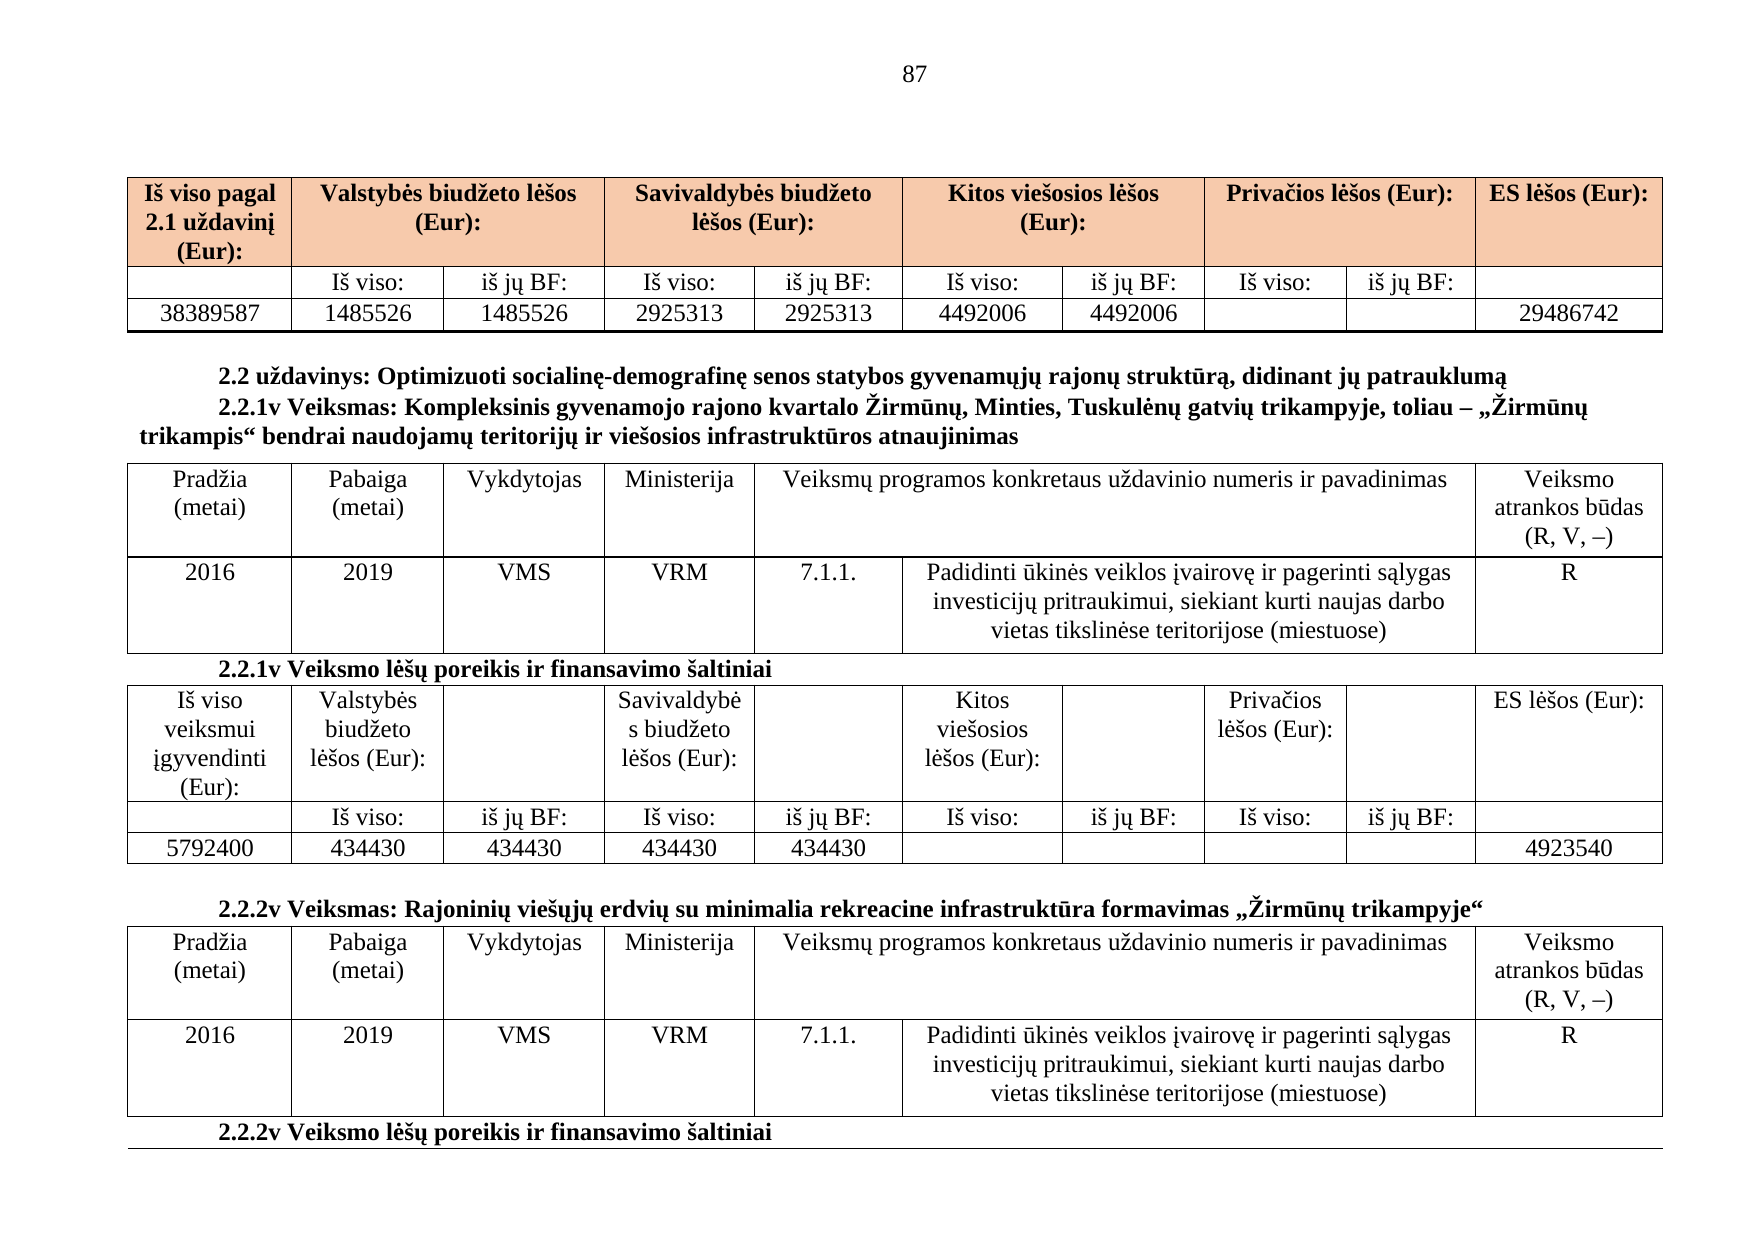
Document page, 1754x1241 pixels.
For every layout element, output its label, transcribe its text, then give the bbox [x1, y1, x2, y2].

table_cell R [1476, 558, 1662, 653]
table_cell [292, 333, 444, 361]
table_cell Veiksmų programos konkretaus uždavinio numeris ir pavadinimas [755, 464, 1475, 556]
table_cell 2925313 [605, 299, 754, 330]
table_cell VRM [605, 1020, 754, 1116]
table_cell Pabaiga (metai) [292, 464, 443, 556]
table_cell [754, 864, 902, 894]
table_cell 38389587 [128, 299, 291, 330]
table_cell Vykdytojas [444, 464, 604, 556]
table_cell Iš viso: [605, 267, 754, 297]
table_cell iš jų BF: [1347, 267, 1475, 297]
table_cell Ministerija [605, 464, 754, 556]
table_cell [902, 333, 1063, 361]
table_cell [754, 333, 902, 361]
table_cell [1347, 833, 1475, 863]
table_cell [1205, 833, 1346, 863]
table_cell Savivaldybės biudžeto lėšos (Eur): [605, 178, 902, 266]
table_cell 2019 [292, 558, 443, 653]
table_cell [1063, 864, 1204, 894]
table_cell [128, 267, 291, 297]
table_cell 434430 [605, 833, 754, 863]
table_cell Iš viso: [1205, 802, 1346, 832]
table_cell 434430 [755, 833, 902, 863]
table_cell 2925313 [755, 299, 902, 330]
table_cell 2.2.1v Veiksmas: Kompleksinis gyvenamojo rajono kvartalo Žirmūnų, Minties, Tuskulėnų gatvių trikampyje, toliau – „Žirmūnų trikampis“ bendrai naudojamų teritorijų ir viešosios infrastruktūros atnaujinimas [128, 393, 1663, 463]
table_cell [1346, 864, 1475, 894]
table_cell Iš viso: [292, 267, 443, 297]
table_cell [128, 864, 292, 894]
table_cell Iš viso pagal 2.1 uždavinį (Eur): [128, 178, 291, 266]
table_cell Pradžia (metai) [128, 927, 291, 1019]
table_cell 4492006 [1063, 299, 1204, 330]
table_cell iš jų BF: [755, 802, 902, 832]
table_cell 434430 [292, 833, 443, 863]
table_cell [1347, 299, 1475, 330]
table_cell [444, 333, 604, 361]
table_cell [902, 864, 1063, 894]
table_cell [1204, 333, 1346, 361]
table_cell Valstybės biudžeto lėšos (Eur): [292, 178, 604, 266]
table_cell VMS [444, 1020, 604, 1116]
table_cell iš jų BF: [444, 267, 604, 297]
table_cell Ministerija [605, 927, 754, 1019]
table_cell 4492006 [903, 299, 1062, 330]
table_cell [903, 833, 1062, 863]
table_cell Pradžia (metai) [128, 464, 291, 556]
table_cell 2.2.1v Veiksmo lėšų poreikis ir finansavimo šaltiniai [128, 654, 1663, 684]
table_cell 2.2.2v Veiksmo lėšų poreikis ir finansavimo šaltiniai [128, 1117, 1663, 1147]
table_cell 2016 [128, 558, 291, 653]
table_cell [1476, 802, 1662, 832]
table_cell [604, 333, 754, 361]
table_cell Kitos viešosios lėšos (Eur): [903, 686, 1062, 801]
table_cell 434430 [444, 833, 604, 863]
table_cell Privačios lėšos (Eur): [1205, 686, 1346, 801]
table_cell Veiksmo atrankos būdas (R, V, –) [1476, 927, 1662, 1019]
table_cell Veiksmo atrankos būdas (R, V, –) [1476, 464, 1662, 556]
table_cell [604, 864, 754, 894]
table_cell 2.2.2v Veiksmas: Rajoninių viešųjų erdvių su minimalia rekreacine infrastruktūra formavimas „Žirmūnų trikampyje“ [128, 894, 1663, 926]
table_cell 7.1.1. [755, 558, 902, 653]
table_cell Padidinti ūkinės veiklos įvairovę ir pagerinti sąlygas investicijų pritraukimui, siekiant kurti naujas darbo vietas tikslinėse teritorijose (miestuose) [903, 1020, 1475, 1116]
table_cell Vykdytojas [444, 927, 604, 1019]
table_cell [1205, 299, 1346, 330]
table_cell Privačios lėšos (Eur): [1205, 178, 1475, 266]
table_cell 29486742 [1476, 299, 1662, 330]
table_cell Iš viso: [903, 802, 1062, 832]
table_cell ES lėšos (Eur): [1476, 686, 1662, 801]
table_cell VRM [605, 558, 754, 653]
table_cell iš jų BF: [444, 802, 604, 832]
table_cell [1347, 686, 1475, 801]
table_cell 5792400 [128, 833, 291, 863]
table_cell [1475, 864, 1663, 894]
table_cell VMS [444, 558, 604, 653]
table_cell Iš viso: [605, 802, 754, 832]
table_cell 1485526 [292, 299, 443, 330]
table_cell [1346, 333, 1475, 361]
table_cell [1063, 333, 1204, 361]
table_cell [444, 686, 604, 801]
table_cell 7.1.1. [755, 1020, 902, 1116]
table_cell [1475, 333, 1663, 361]
table_cell [1063, 833, 1204, 863]
table_cell [1476, 267, 1662, 297]
table_cell [1063, 686, 1204, 801]
table_cell Valstybės biudžeto lėšos (Eur): [292, 686, 443, 801]
table_cell 1485526 [444, 299, 604, 330]
table_cell Padidinti ūkinės veiklos įvairovę ir pagerinti sąlygas investicijų pritraukimui, siekiant kurti naujas darbo vietas tikslinėse teritorijose (miestuose) [903, 558, 1475, 653]
table_cell [1204, 864, 1346, 894]
table_cell Iš viso: [1205, 267, 1346, 297]
table_cell [128, 802, 291, 832]
table_cell Savivaldybės biudžeto lėšos (Eur): [605, 686, 754, 801]
table_cell R [1476, 1020, 1662, 1116]
table_cell [128, 333, 292, 361]
table_cell ES lėšos (Eur): [1476, 178, 1662, 266]
table_cell iš jų BF: [1063, 802, 1204, 832]
table_cell 2016 [128, 1020, 291, 1116]
table_cell [755, 686, 902, 801]
table_cell Veiksmų programos konkretaus uždavinio numeris ir pavadinimas [755, 927, 1475, 1019]
table_cell 2019 [292, 1020, 443, 1116]
table_cell iš jų BF: [755, 267, 902, 297]
table_cell [444, 864, 604, 894]
table_cell [292, 864, 444, 894]
table_cell Iš viso: [903, 267, 1062, 297]
table_cell Pabaiga (metai) [292, 927, 443, 1019]
table_cell 4923540 [1476, 833, 1662, 863]
table_cell Iš viso veiksmui įgyvendinti (Eur): [128, 686, 291, 801]
table_cell iš jų BF: [1347, 802, 1475, 832]
table_cell Kitos viešosios lėšos (Eur): [903, 178, 1204, 266]
table_cell 2.2 uždavinys: Optimizuoti socialinę-demografinę senos statybos gyvenamųjų rajonų struktūrą, didinant jų patrauklumą [128, 361, 1663, 392]
table_cell iš jų BF: [1063, 267, 1204, 297]
table_cell Iš viso: [292, 802, 443, 832]
